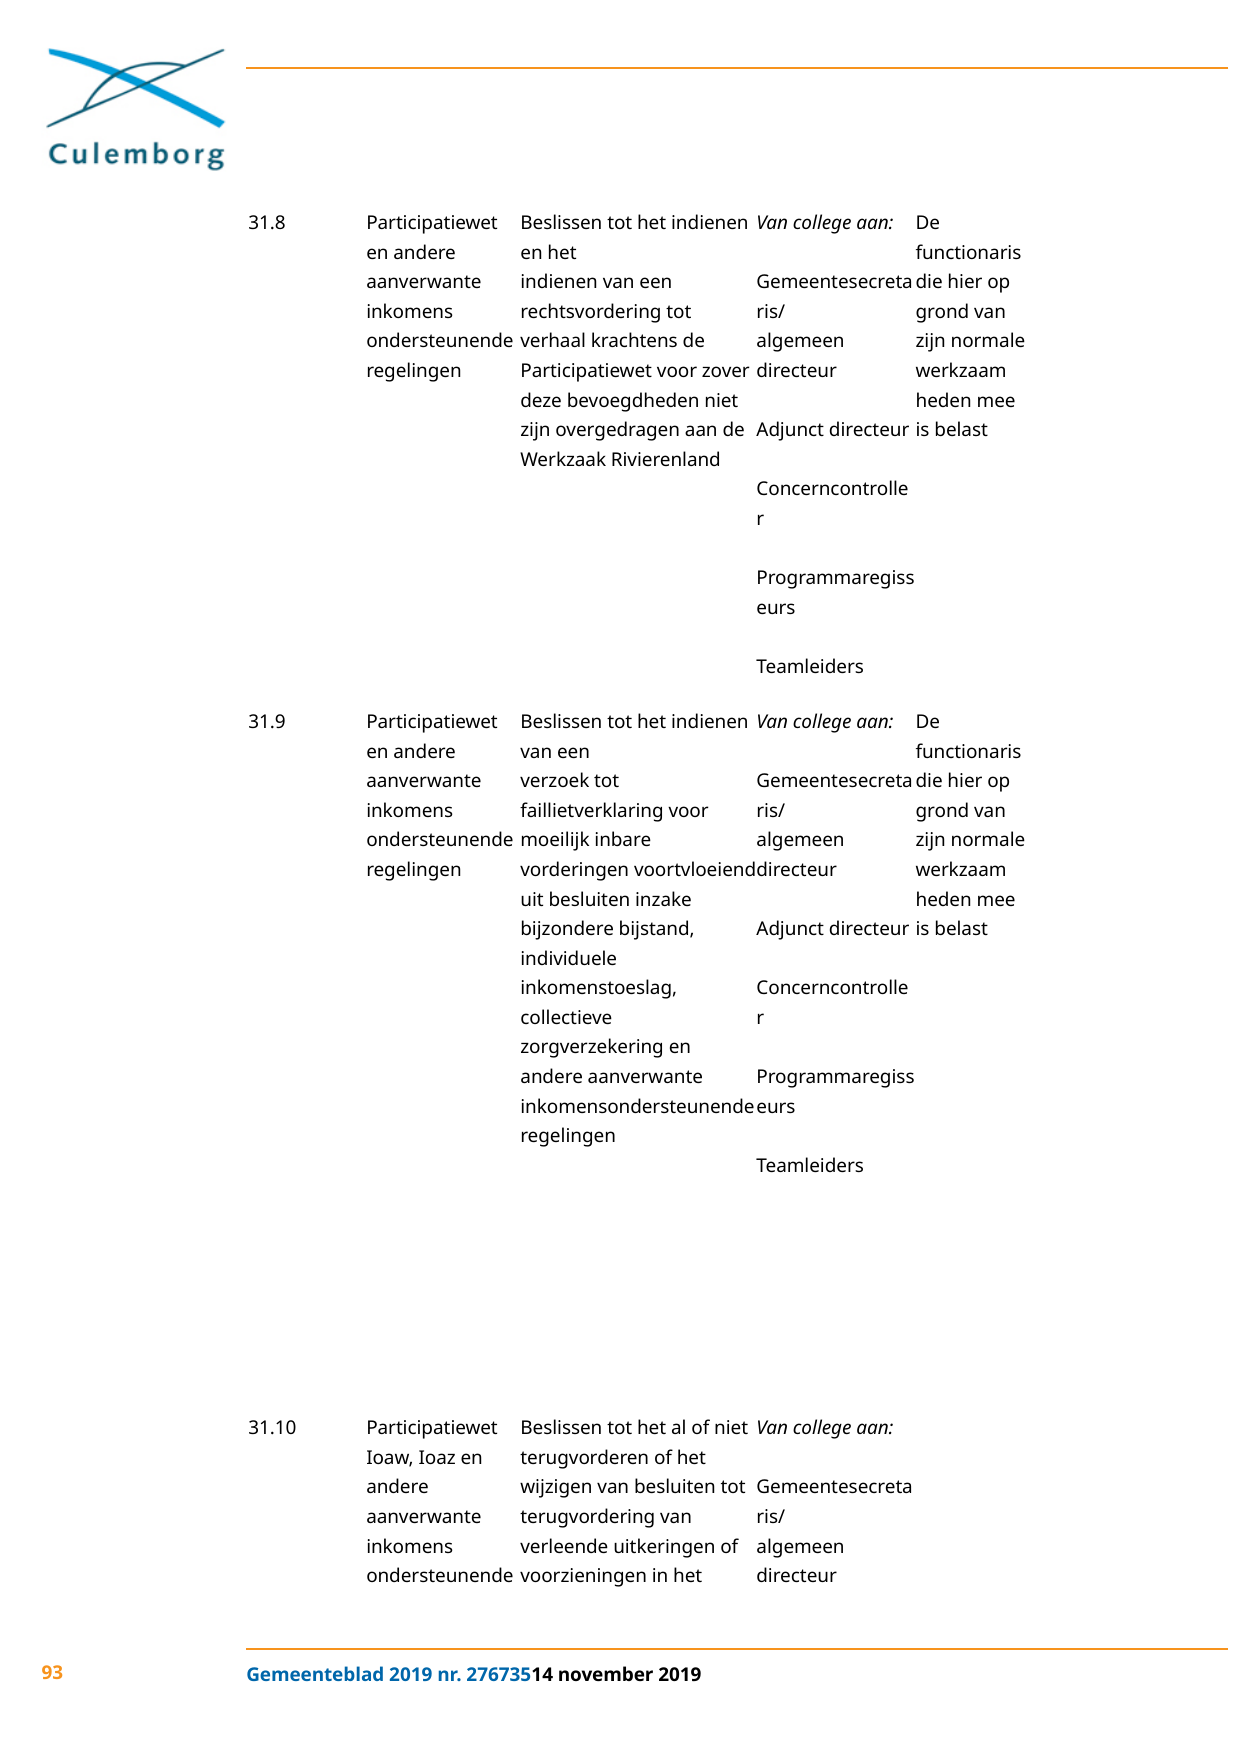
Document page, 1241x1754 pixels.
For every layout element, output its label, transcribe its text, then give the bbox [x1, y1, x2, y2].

table_cell Beslissen tot het al of niet terugvorderen of het wijzigen van besluiten tot terugvordering van verleende uitkeringen of voorzieningen in het [520, 1415, 756, 1588]
table_cell [915, 95, 1033, 209]
picture [41, 47, 231, 172]
table_cell Van college aan: Gemeentesecretaris/ algemeen directeur [756, 1415, 915, 1588]
table_cell [520, 95, 756, 209]
table_cell [1034, 209, 1152, 708]
table_cell [1034, 1415, 1152, 1588]
table_cell De functionaris die hier op grond van zijn normale werkzaam heden mee is belast [915, 708, 1033, 1414]
table_cell [1034, 95, 1152, 209]
table_cell Participatiewet en andere aanverwante inkomens ondersteunende regelingen [366, 708, 520, 1414]
table_cell 31.9 [248, 708, 366, 1414]
table_cell Van college aan: Gemeentesecretaris/ algemeen directeur Adjunct directeur Concerncontroller Programmaregisseurs Teamleiders [756, 209, 915, 708]
table_cell Beslissen tot het indienen van een verzoek tot faillietverklaring voor moeilijk inbare vorderingen voortvloeiend uit besluiten inzake bijzondere bijstand, individuele inkomenstoeslag, collectieve zorgverzekering en andere aanverwante inkomensondersteunende regelingen [520, 708, 756, 1414]
table_cell Beslissen tot het indienen en het indienen van een rechtsvordering tot verhaal krachtens de Participatiewet voor zover deze bevoegdheden niet zijn overgedragen aan de Werkzaak Rivierenland [520, 209, 756, 708]
table_cell [915, 1415, 1033, 1588]
table_cell Participatiewet en andere aanverwante inkomens ondersteunende regelingen [366, 209, 520, 708]
table_cell [248, 95, 366, 209]
table_cell 31.10 [248, 1415, 366, 1588]
table_cell Participatiewet Ioaw, Ioaz en andere aanverwante inkomens ondersteunende [366, 1415, 520, 1588]
table_cell [366, 95, 520, 209]
table_cell De functionaris die hier op grond van zijn normale werkzaam heden mee is belast [915, 209, 1033, 708]
table_cell Van college aan: Gemeentesecretaris/ algemeen directeur Adjunct directeur Concerncontroller Programmaregisseurs Teamleiders [756, 708, 915, 1414]
table_cell [1034, 708, 1152, 1414]
table_cell 31.8 [248, 209, 366, 708]
table_cell [756, 95, 915, 209]
